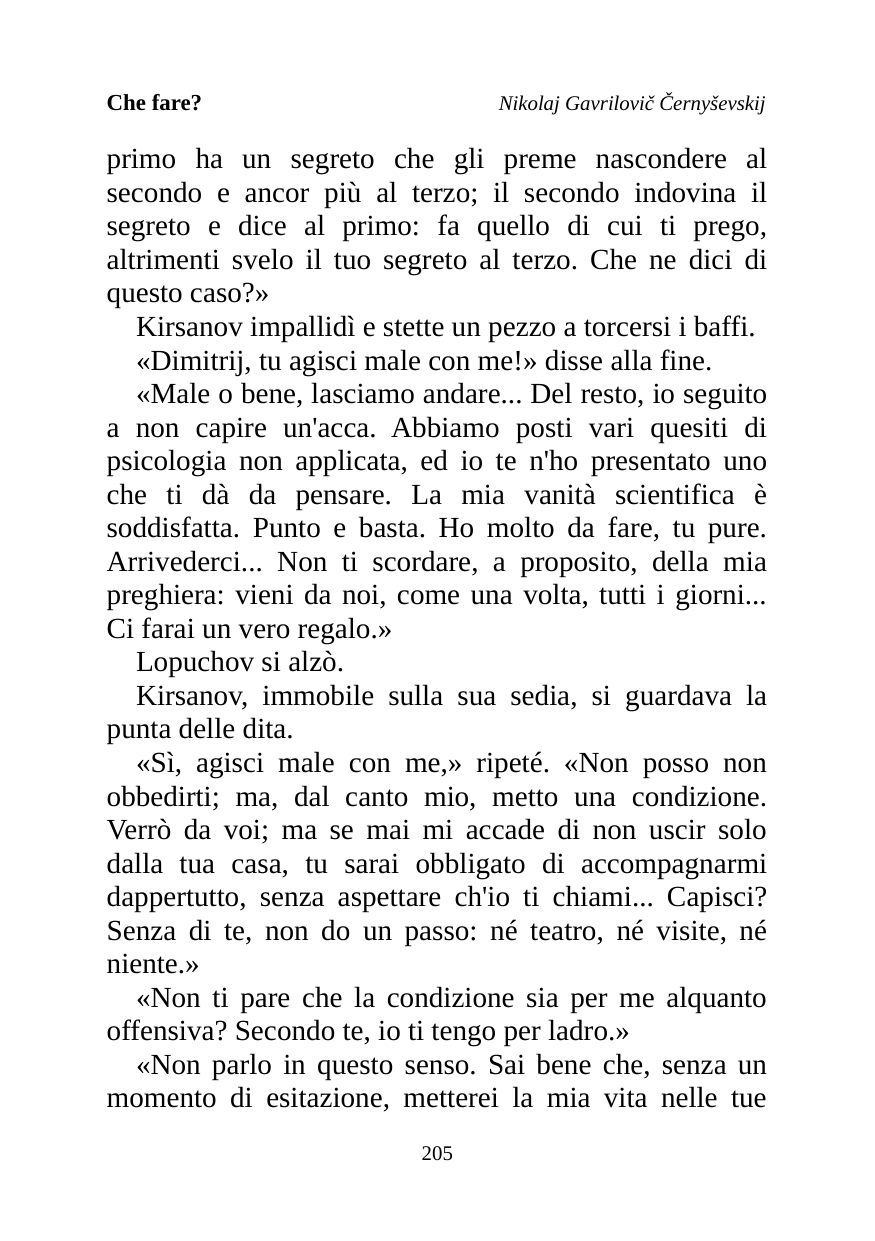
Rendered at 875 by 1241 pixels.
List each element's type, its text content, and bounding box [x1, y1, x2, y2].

text «Dimitrij, tu agisci male con me!» disse alla fine. [106, 343, 768, 376]
text primo ha un segreto che gli preme nascondere al secondo e ancor più al terzo; il secondo indovina il segreto e dice al primo: fa quello di cui ti prego, altrimenti svelo il tuo segreto al terzo. Che ne dici di questo caso?» [106, 141, 768, 309]
text «Sì, agisci male con me,» ripeté. «Non posso non obbedirti; ma, dal canto mio, metto una condizione. Verrò da voi; ma se mai mi accade di non uscir solo dalla tua casa, tu sarai obbligato di accompagnarmi dappertutto, senza aspettare ch'io ti chiami... Capisci? Senza di te, non do un passo: né teatro, né visite, né niente.» [106, 745, 768, 980]
text Kirsanov, immobile sulla sua sedia, si guardava la punta delle dita. [106, 678, 768, 745]
text «Non ti pare che la condizione sia per me alquanto offensiva? Secondo te, io ti tengo per ladro.» [106, 980, 768, 1047]
text «Non parlo in questo senso. Sai bene che, senza un momento di esitazione, metterei la mia vita nelle tue [106, 1047, 768, 1114]
text Lopuchov si alzò. [106, 644, 768, 678]
text Kirsanov impallidì e stette un pezzo a torcersi i baffi. [106, 309, 768, 343]
text «Male o bene, lasciamo andare... Del resto, io seguito a non capire un'acca. Abbiamo posti vari quesiti di psicologia non applicata, ed io te n'ho presentato uno che ti dà da pensare. La mia vanità scientifica è soddisfatta. Punto e basta. Ho molto da fare, tu pure. Arrivederci... Non ti scordare, a proposito, della mia preghiera: vieni da noi, come una volta, tutti i giorni... Ci farai un vero regalo.» [106, 376, 768, 644]
